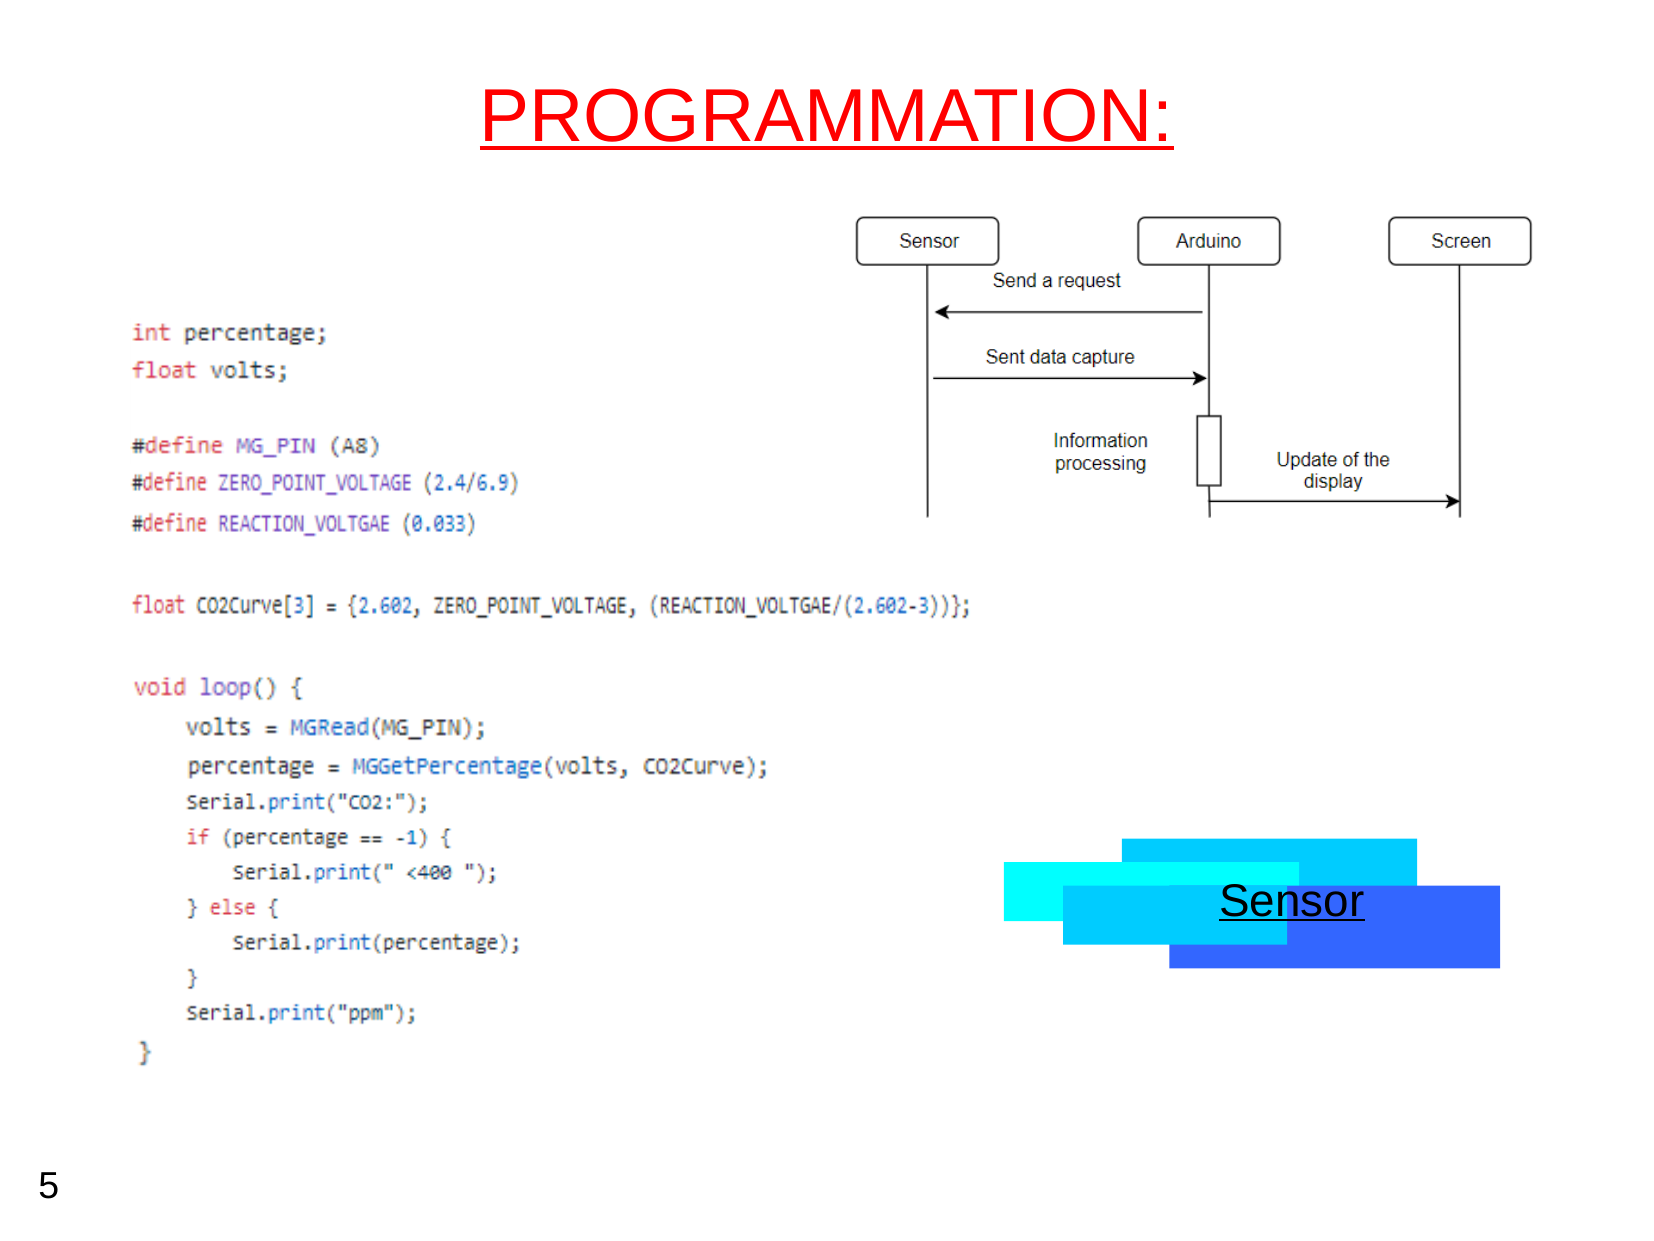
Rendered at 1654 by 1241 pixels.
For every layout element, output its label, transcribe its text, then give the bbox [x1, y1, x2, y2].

text_box Sensor [1169, 862, 1394, 933]
text_box [1003, 838, 1501, 969]
text_box 5 [23, 1157, 130, 1218]
picture [129, 318, 390, 464]
text_box PROGRAMMATION: [0, 59, 1654, 165]
picture [126, 200, 1547, 632]
picture [129, 667, 770, 1128]
